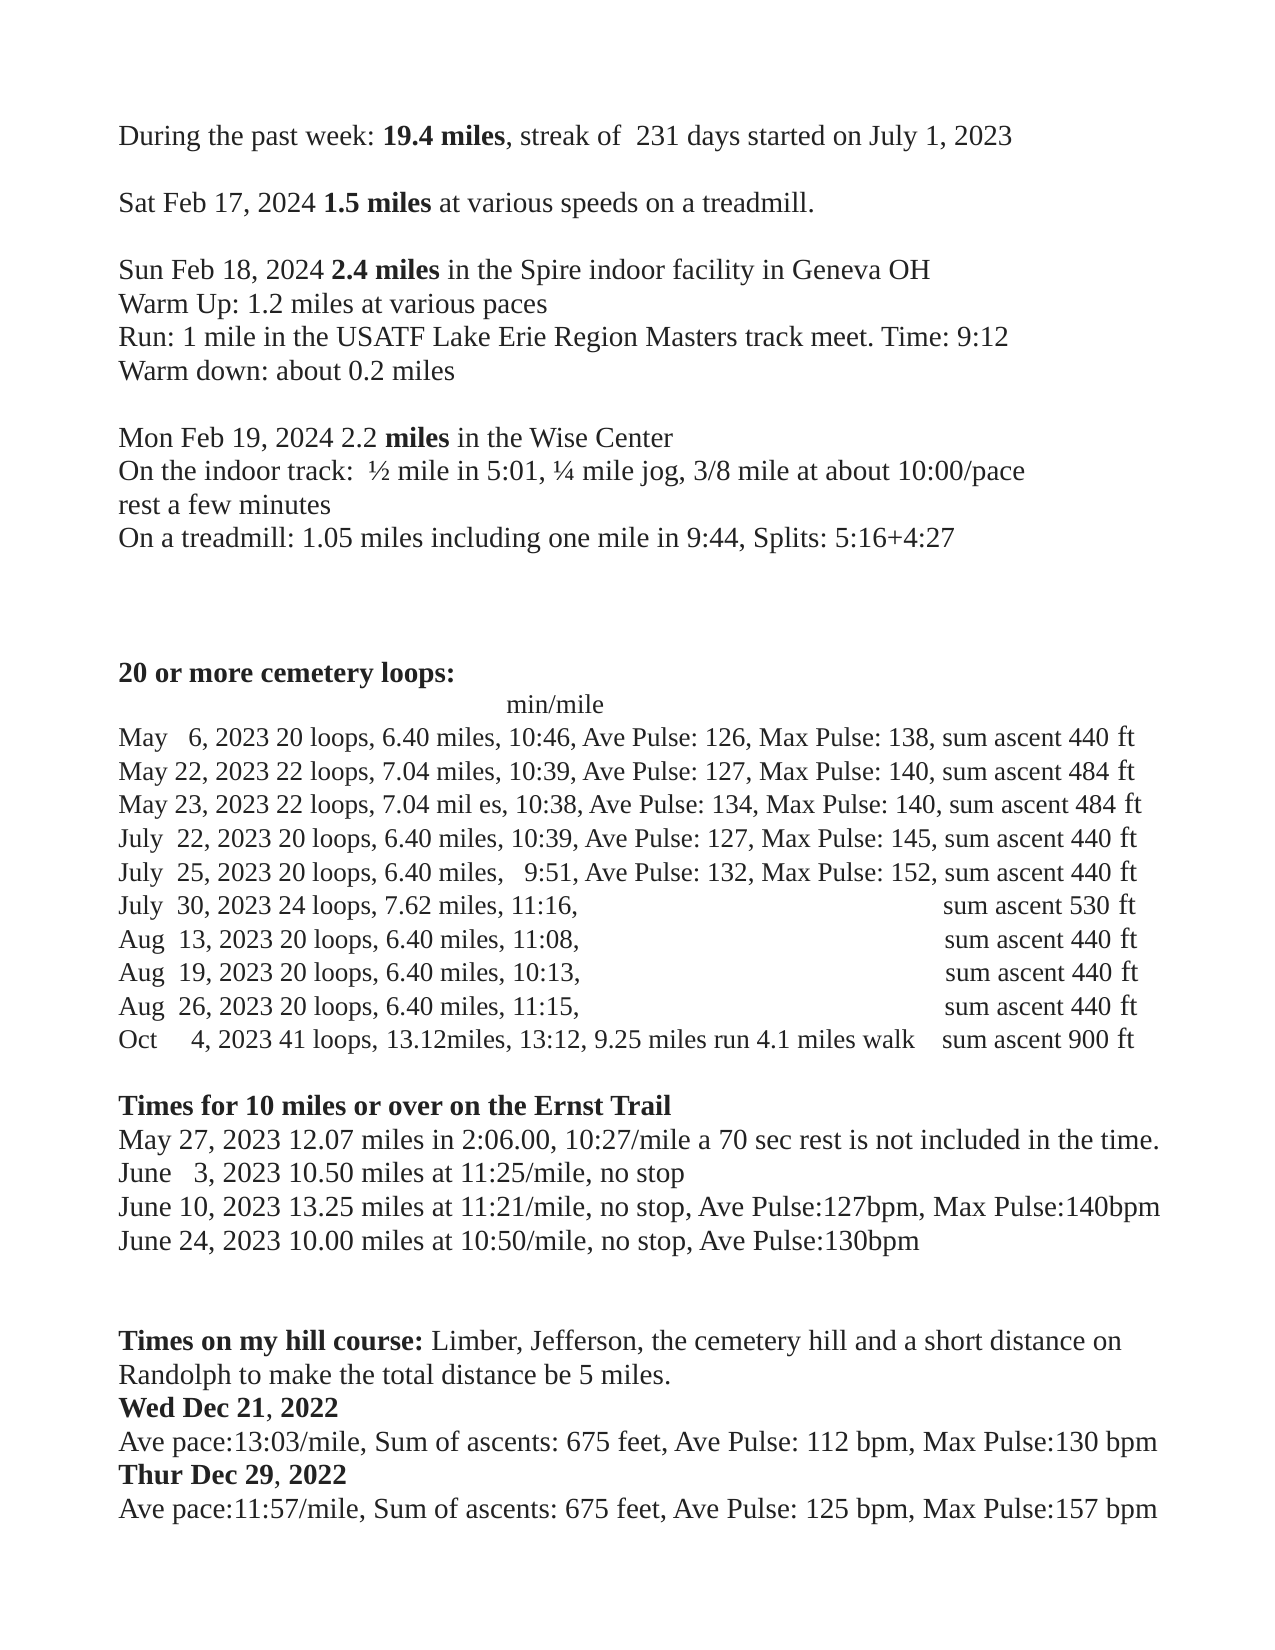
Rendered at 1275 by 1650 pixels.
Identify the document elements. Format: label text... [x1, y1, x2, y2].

text Wed Dec 21, 2022 [118, 1390, 1161, 1424]
text May 27, 2023 12.07 miles in 2:06.00, 10:27/mile a 70 sec rest is not included in the time. [118, 1122, 1161, 1156]
text On a treadmill: 1.05 miles including one mile in 9:44, Splits: 5:16+4:27 [118, 521, 1161, 554]
text July 22, 2023 20 loops, 6.40 miles, 10:39, Ave Pulse: 127, Max Pulse: 145, sum ascent 440 ft [118, 820, 1161, 854]
text Run: 1 mile in the USATF Lake Erie Region Masters track meet. Time: 9:12 [118, 319, 1161, 353]
text Aug 26, 2023 20 loops, 6.40 miles, 11:15, sum ascent 440 ft [118, 988, 1161, 1021]
text Sat Feb 17, 2024 1.5 miles at various speeds on a treadmill. [118, 185, 1161, 219]
text June 10, 2023 13.25 miles at 11:21/mile, no stop, Ave Pulse:127bpm, Max Pulse:140bpm [118, 1189, 1161, 1223]
text Oct 4, 2023 41 loops, 13.12miles, 13:12, 9.25 miles run 4.1 miles walk sum ascent 900 ft [118, 1021, 1161, 1055]
text Sun Feb 18, 2024 2.4 miles in the Spire indoor facility in Geneva OH [118, 252, 1161, 286]
text June 3, 2023 10.50 miles at 11:25/mile, no stop [118, 1156, 1161, 1189]
text 20 or more cemetery loops: [118, 655, 1161, 688]
text During the past week: 19.4 miles, streak of 231 days started on July 1, 2023 [118, 118, 1161, 152]
text Mon Feb 19, 2024 2.2 miles in the Wise Center [118, 420, 1161, 453]
text July 25, 2023 20 loops, 6.40 miles, 9:51, Ave Pulse: 132, Max Pulse: 152, sum ascent 440 ft [118, 854, 1161, 887]
text May 23, 2023 22 loops, 7.04 mil es, 10:38, Ave Pulse: 134, Max Pulse: 140, sum ascent 484 ft [118, 787, 1161, 820]
text Times for 10 miles or over on the Ernst Trail [118, 1088, 1161, 1122]
text Ave pace:11:57/mile, Sum of ascents: 675 feet, Ave Pulse: 125 bpm, Max Pulse:157 bpm [118, 1491, 1161, 1524]
text June 24, 2023 10.00 miles at 10:50/mile, no stop, Ave Pulse:130bpm [118, 1223, 1161, 1256]
text Aug 19, 2023 20 loops, 6.40 miles, 10:13, sum ascent 440 ft [118, 954, 1161, 988]
text Aug 13, 2023 20 loops, 6.40 miles, 11:08, sum ascent 440 ft [118, 921, 1161, 954]
text min/mile [118, 688, 1161, 719]
text May 22, 2023 22 loops, 7.04 miles, 10:39, Ave Pulse: 127, Max Pulse: 140, sum ascent 484 ft [118, 753, 1161, 787]
text Thur Dec 29, 2022 [118, 1457, 1161, 1491]
text Ave pace:13:03/mile, Sum of ascents: 675 feet, Ave Pulse: 112 bpm, Max Pulse:130 bpm [118, 1424, 1161, 1457]
text rest a few minutes [118, 487, 1161, 521]
text Warm down: about 0.2 miles [118, 353, 1161, 386]
text Warm Up: 1.2 miles at various paces [118, 286, 1161, 319]
text May 6, 2023 20 loops, 6.40 miles, 10:46, Ave Pulse: 126, Max Pulse: 138, sum ascent 440 ft [118, 719, 1161, 753]
text Times on my hill course: Limber, Jefferson, the cemetery hill and a short distance on Randolph to make the total distance be 5 miles. [118, 1323, 1161, 1390]
text On the indoor track: ½ mile in 5:01, ¼ mile jog, 3/8 mile at about 10:00/pace [118, 453, 1161, 487]
text July 30, 2023 24 loops, 7.62 miles, 11:16, sum ascent 530 ft [118, 887, 1161, 921]
